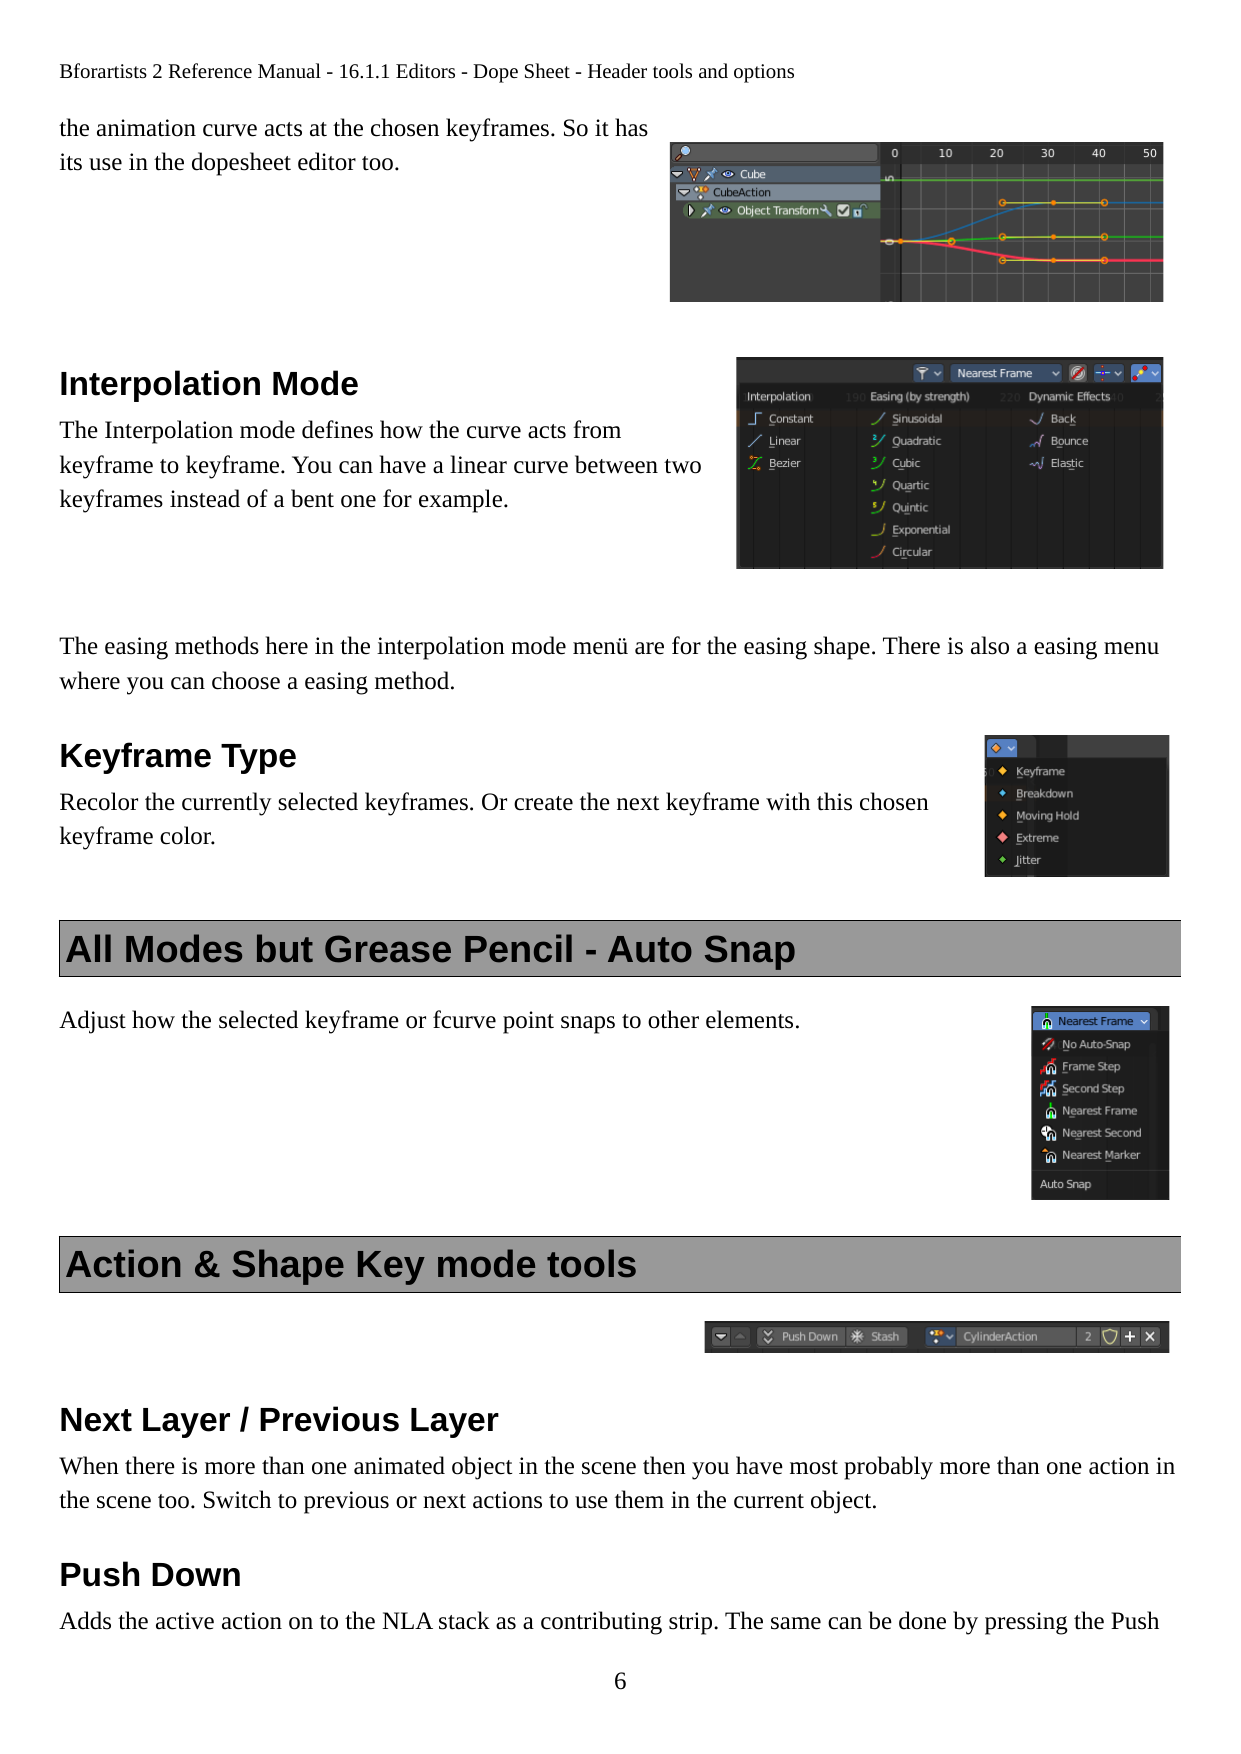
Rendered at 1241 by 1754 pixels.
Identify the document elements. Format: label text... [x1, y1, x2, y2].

text Recolor the currently selected keyframes. Or create the next keyframe with this chosen keyframe color. [59, 787, 984, 850]
picture [984, 735, 1170, 877]
picture [1031, 1006, 1170, 1200]
subtitle Interpolation Mode [59, 364, 736, 403]
subtitle Push Down [59, 1555, 1181, 1594]
text the animation curve acts at the chosen keyframes. So it has its use in the dopesheet editor too. [59, 113, 1181, 176]
subtitle Next Layer / Previous Layer [59, 1400, 1181, 1438]
table_header All Modes but Grease Pencil - Auto Snap [60, 921, 1181, 976]
picture [669, 142, 1164, 302]
subtitle [1170, 736, 1181, 774]
text The easing methods here in the interpolation mode menü are for the easing shape. There is also a easing menu where you can choose a easing method. [59, 631, 1181, 695]
table_header Action & Shape Key mode tools [60, 1237, 1181, 1292]
picture [736, 357, 1164, 569]
text The Interpolation mode defines how the curve acts from keyframe to keyframe. You can have a linear curve between two keyframes instead of a bent one for example. [59, 415, 736, 513]
text Adds the active action on to the NLA stack as a contributing strip. The same can be done by pressing the Push [59, 1606, 1181, 1635]
picture [704, 1321, 1170, 1353]
text When there is more than one animated object in the scene then you have most probably more than one action in the scene too. Switch to previous or next actions to use them in the current object. [59, 1451, 1181, 1514]
text Adjust how the selected keyframe or fcurve point snaps to other elements. [59, 1006, 1031, 1034]
subtitle [1164, 364, 1181, 403]
subtitle Keyframe Type [59, 736, 984, 774]
